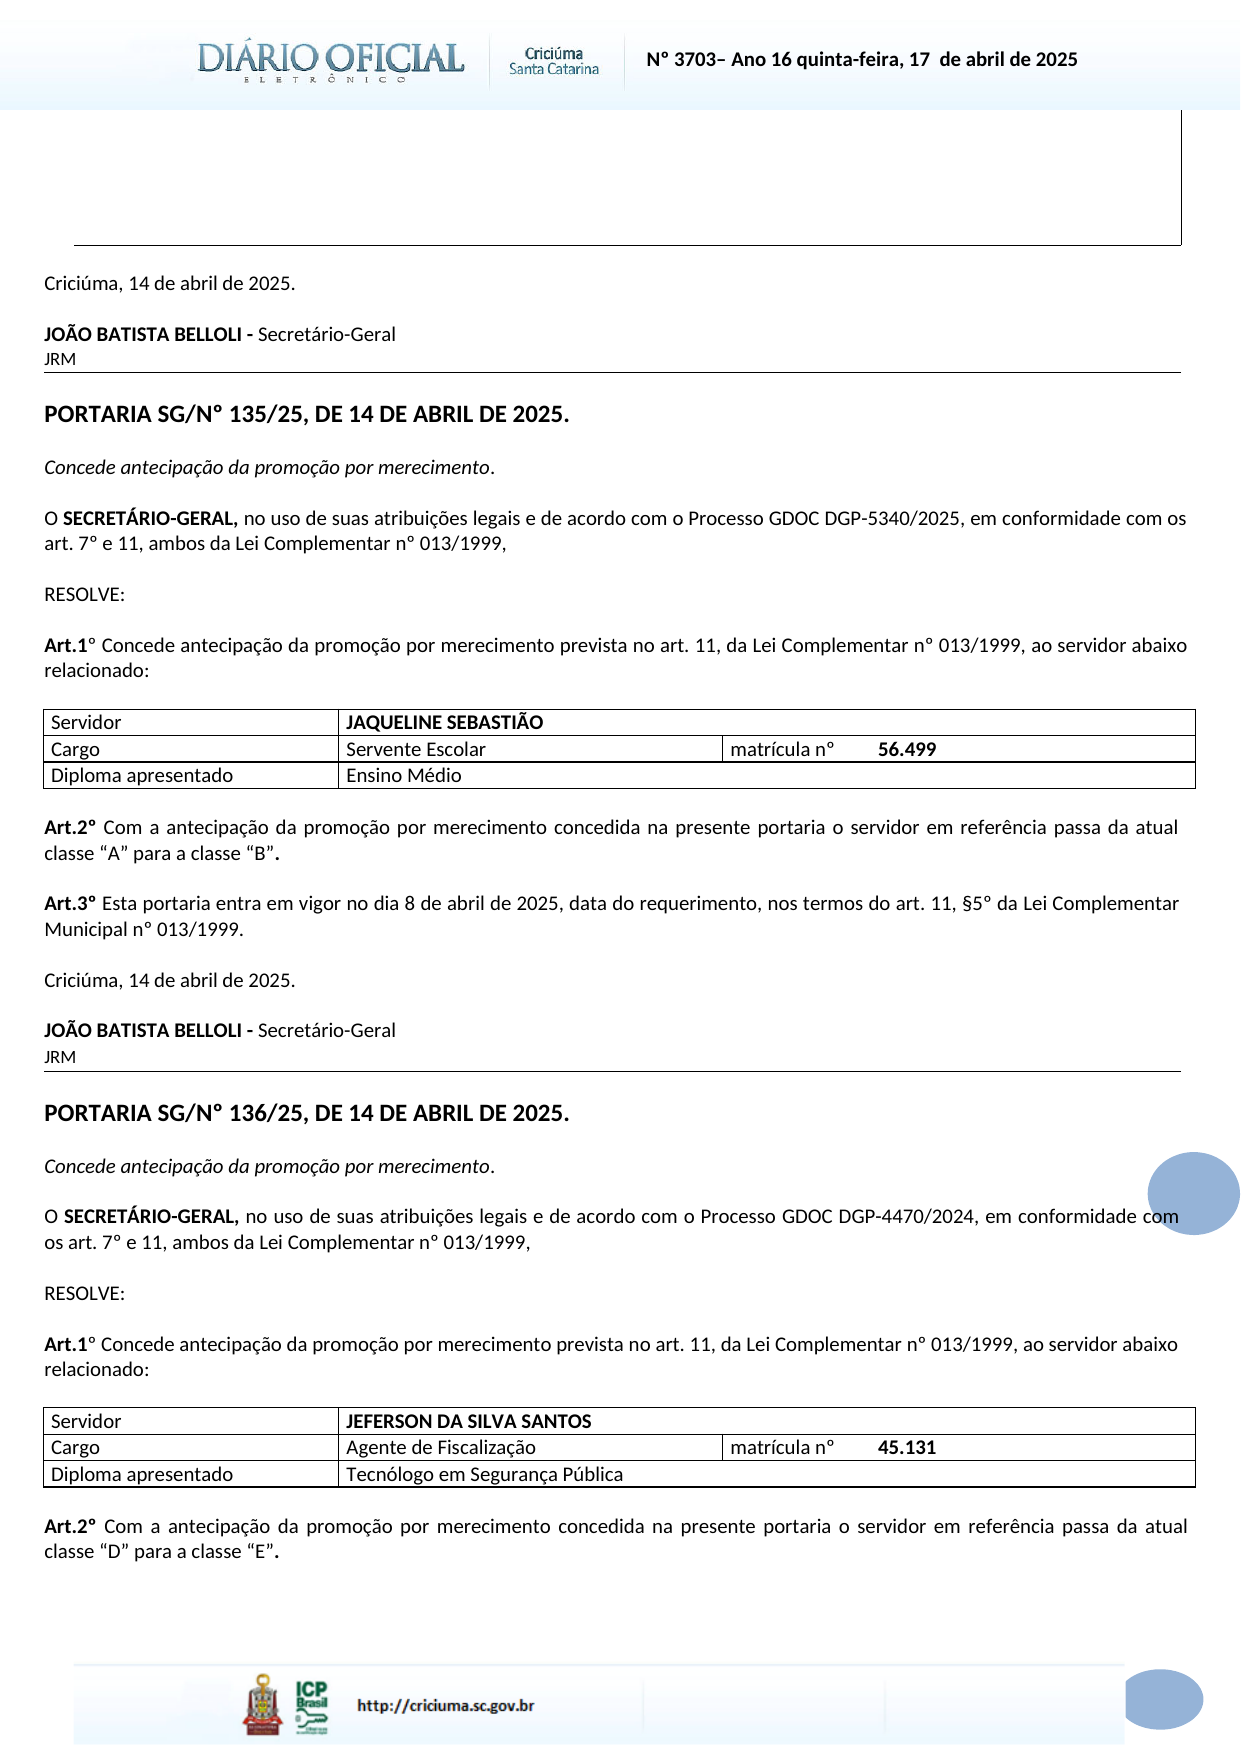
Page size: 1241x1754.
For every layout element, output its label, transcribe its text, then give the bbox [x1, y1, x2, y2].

table_cell Diploma apresentado [44, 763, 338, 788]
text JRM [44, 347, 1181, 372]
table_cell 56.499 [871, 736, 1195, 761]
table_cell 45.131 [871, 1435, 1195, 1460]
text RESOLVE: [44, 581, 1189, 607]
text O SECRETÁRIO-GERAL, no uso de suas atribuições legais e de acordo com o Processo GDOC DGP-4470/2024, em conformidade com os art. 7º e 11, ambos da Lei Complementar nº 013/1999, [44, 1204, 1181, 1254]
text JRM [44, 1043, 1181, 1071]
text Criciúma, 14 de abril de 2025. [44, 967, 1181, 992]
text PORTARIA SG/Nº 135/25, DE 14 DE ABRIL DE 2025. [44, 398, 1181, 429]
table_cell Cargo [44, 1435, 338, 1460]
text Art.2º Com a antecipação da promoção por merecimento concedida na presente portaria o servidor em referência passa da atual classe “D” para a classe “E”. [44, 1513, 1189, 1564]
table_cell Diploma apresentado [44, 1461, 338, 1486]
table_header Servidor [44, 1408, 338, 1433]
table_header JEFERSON DA SILVA SANTOS [339, 1408, 1195, 1433]
table_header Servidor [44, 710, 338, 735]
table_cell matrícula nº [723, 736, 871, 761]
table_cell Servente Escolar [339, 736, 722, 761]
text Art.1º Concede antecipação da promoção por merecimento prevista no art. 11, da Lei Complementar nº 013/1999, ao servidor abaixo relacionado: [44, 1331, 1181, 1382]
text Concede antecipação da promoção por merecimento. [44, 1153, 1180, 1178]
text Criciúma, 14 de abril de 2025. [44, 271, 1189, 296]
text Concede antecipação da promoção por merecimento. [44, 454, 1189, 480]
table_header JAQUELINE SEBASTIÃO [339, 710, 1195, 735]
table_cell Ensino Médio [339, 763, 1195, 788]
text JOÃO BATISTA BELLOLI - Secretário-Geral [44, 321, 1240, 347]
text RESOLVE: [44, 1280, 1181, 1305]
text PORTARIA SG/Nº 136/25, DE 14 DE ABRIL DE 2025. [44, 1097, 1181, 1127]
table_cell Cargo [44, 736, 338, 761]
table_cell matrícula nº [723, 1435, 871, 1460]
text Art.3º Esta portaria entra em vigor no dia 8 de abril de 2025, data do requerimento, nos termos do art. 11, §5º da Lei Complementar Municipal nº 013/1999. [44, 891, 1181, 941]
text JOÃO BATISTA BELLOLI - Secretário-Geral [44, 1018, 1181, 1043]
table_cell Tecnólogo em Segurança Pública [339, 1461, 1195, 1486]
text Art.2º Com a antecipação da promoção por merecimento concedida na presente portaria o servidor em referência passa da atual classe “A” para a classe “B”. [44, 814, 1181, 865]
text O SECRETÁRIO-GERAL, no uso de suas atribuições legais e de acordo com o Processo GDOC DGP-5340/2025, em conformidade com os art. 7º e 11, ambos da Lei Complementar nº 013/1999, [44, 505, 1189, 556]
table_cell Agente de Fiscalização [339, 1435, 722, 1460]
text Art.1º Concede antecipação da promoção por merecimento prevista no art. 11, da Lei Complementar nº 013/1999, ao servidor abaixo relacionado: [44, 632, 1189, 683]
